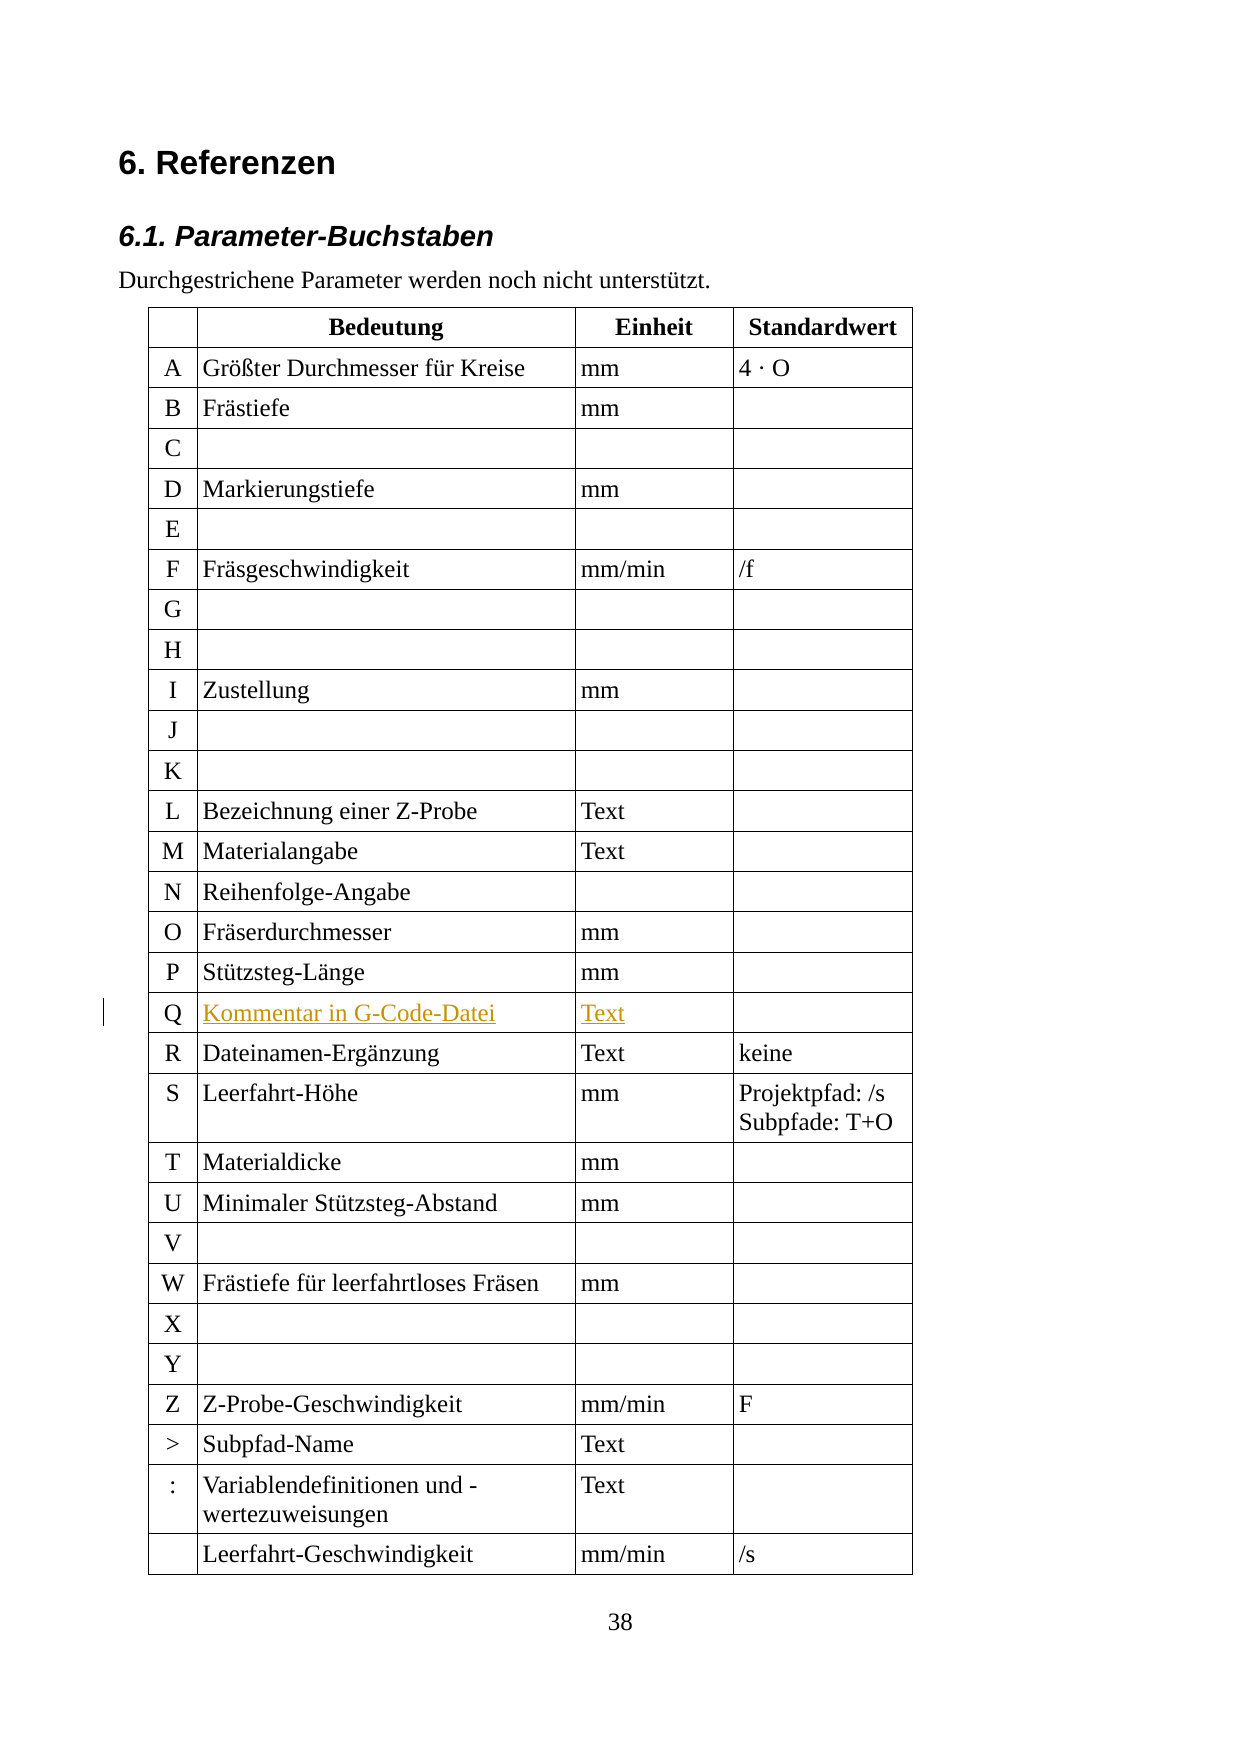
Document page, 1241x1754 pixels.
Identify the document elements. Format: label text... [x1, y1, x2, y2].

table_cell mm [576, 670, 733, 710]
table_cell [576, 711, 733, 750]
table_cell F [734, 1385, 912, 1424]
table_cell [734, 1183, 912, 1222]
table_cell Leerfahrt-Geschwindigkeit [198, 1534, 575, 1573]
table_cell N [149, 872, 197, 911]
table_cell W [149, 1264, 197, 1303]
table_cell mm [576, 912, 733, 952]
table_cell [734, 509, 912, 548]
table_cell [734, 469, 912, 508]
table_cell [734, 1344, 912, 1383]
table_cell I [149, 670, 197, 710]
table_cell E [149, 509, 197, 548]
table_cell [734, 751, 912, 790]
table_cell [734, 1143, 912, 1182]
table_cell [734, 590, 912, 629]
table_cell Kommentar in G-Code-Datei [198, 993, 575, 1032]
table_cell Reihenfolge-Angabe [198, 872, 575, 911]
table_cell > [149, 1425, 197, 1464]
table_cell keine [734, 1033, 912, 1072]
table_header [149, 308, 197, 347]
table_header Standardwert [734, 308, 912, 347]
table_cell [734, 993, 912, 1032]
table_cell [198, 1344, 575, 1383]
table_cell mm [576, 348, 733, 387]
table_cell Z [149, 1385, 197, 1424]
table_cell Zustellung [198, 670, 575, 710]
subtitle 6.1. Parameter-Buchstaben [118, 219, 1122, 253]
table_cell G [149, 590, 197, 629]
table_cell [198, 590, 575, 629]
table_cell [576, 1344, 733, 1383]
table_cell V [149, 1223, 197, 1262]
table_cell mm [576, 1183, 733, 1222]
table_cell [198, 1304, 575, 1343]
table_cell Z-Probe-Geschwindigkeit [198, 1385, 575, 1424]
table_cell [734, 872, 912, 911]
table_cell mm [576, 1143, 733, 1182]
table_cell S [149, 1074, 197, 1142]
table_cell Bezeichnung einer Z-Probe [198, 791, 575, 831]
table_cell [576, 1223, 733, 1262]
table_cell [198, 630, 575, 669]
table_cell [734, 912, 912, 952]
table_cell P [149, 953, 197, 992]
table_cell [198, 1223, 575, 1262]
table_cell [734, 791, 912, 831]
table_cell [576, 509, 733, 548]
table_cell F [149, 550, 197, 589]
table_cell Projektpfad: /s Subpfade: T+O [734, 1074, 912, 1142]
table_cell D [149, 469, 197, 508]
table_cell Frästiefe [198, 388, 575, 427]
table_cell Frästiefe für leerfahrtloses Fräsen [198, 1264, 575, 1303]
table_cell [576, 590, 733, 629]
table_cell mm [576, 388, 733, 427]
table_cell [576, 429, 733, 468]
table_cell Text [576, 993, 733, 1032]
table_cell Materialangabe [198, 832, 575, 871]
table_cell O [149, 912, 197, 952]
table_cell mm/min [576, 1385, 733, 1424]
table_cell Text [576, 1425, 733, 1464]
table_cell Text [576, 1465, 733, 1533]
table_header Einheit [576, 308, 733, 347]
table_cell C [149, 429, 197, 468]
table_cell [734, 1223, 912, 1262]
table_cell T [149, 1143, 197, 1182]
table_cell Minimaler Stützsteg-Abstand [198, 1183, 575, 1222]
table_cell [576, 872, 733, 911]
table_cell [198, 509, 575, 548]
table_cell Y [149, 1344, 197, 1383]
table_cell Leerfahrt-Höhe [198, 1074, 575, 1142]
table_cell Subpfad-Name [198, 1425, 575, 1464]
table_cell Materialdicke [198, 1143, 575, 1182]
table_cell [734, 1264, 912, 1303]
table_cell [198, 751, 575, 790]
table_cell [734, 1304, 912, 1343]
table_cell [734, 630, 912, 669]
table_cell B [149, 388, 197, 427]
table_cell mm [576, 953, 733, 992]
table_cell mm/min [576, 1534, 733, 1573]
table_cell [198, 711, 575, 750]
table_cell [576, 751, 733, 790]
table_cell J [149, 711, 197, 750]
table_cell [198, 429, 575, 468]
table_cell [734, 711, 912, 750]
table_cell [576, 630, 733, 669]
table_cell Fräsgeschwindigkeit [198, 550, 575, 589]
table_cell Stützsteg-Länge [198, 953, 575, 992]
table_cell Dateinamen-Ergänzung [198, 1033, 575, 1072]
table_cell : [149, 1465, 197, 1533]
table_cell mm [576, 1264, 733, 1303]
table_cell /f [734, 550, 912, 589]
table_cell 4 · O [734, 348, 912, 387]
table_header Bedeutung [198, 308, 575, 347]
table_cell A [149, 348, 197, 387]
table_cell Markierungstiefe [198, 469, 575, 508]
table_cell [149, 1534, 197, 1573]
table_cell mm/min [576, 550, 733, 589]
table_cell Text [576, 1033, 733, 1072]
table_cell U [149, 1183, 197, 1222]
subtitle 6. Referenzen [118, 143, 1122, 182]
table_cell [734, 832, 912, 871]
table_cell Fräserdurchmesser [198, 912, 575, 952]
text Durchgestrichene Parameter werden noch nicht unterstützt. [118, 265, 1122, 294]
table_cell K [149, 751, 197, 790]
table_cell H [149, 630, 197, 669]
table_cell /s [734, 1534, 912, 1573]
table_cell [734, 1465, 912, 1533]
table_cell Text [576, 791, 733, 831]
table_cell R [149, 1033, 197, 1072]
table_cell Text [576, 832, 733, 871]
table_cell [734, 1425, 912, 1464]
table_cell mm [576, 1074, 733, 1142]
table_cell [576, 1304, 733, 1343]
table_cell X [149, 1304, 197, 1343]
table_cell [734, 429, 912, 468]
table_cell [734, 953, 912, 992]
table_cell mm [576, 469, 733, 508]
table_cell M [149, 832, 197, 871]
table_cell Größter Durchmesser für Kreise [198, 348, 575, 387]
table_cell [734, 388, 912, 427]
table_cell [734, 670, 912, 710]
table_cell Variablendefinitionen und -wertezuweisungen [198, 1465, 575, 1533]
table_cell L [149, 791, 197, 831]
table_cell Q [149, 993, 197, 1032]
